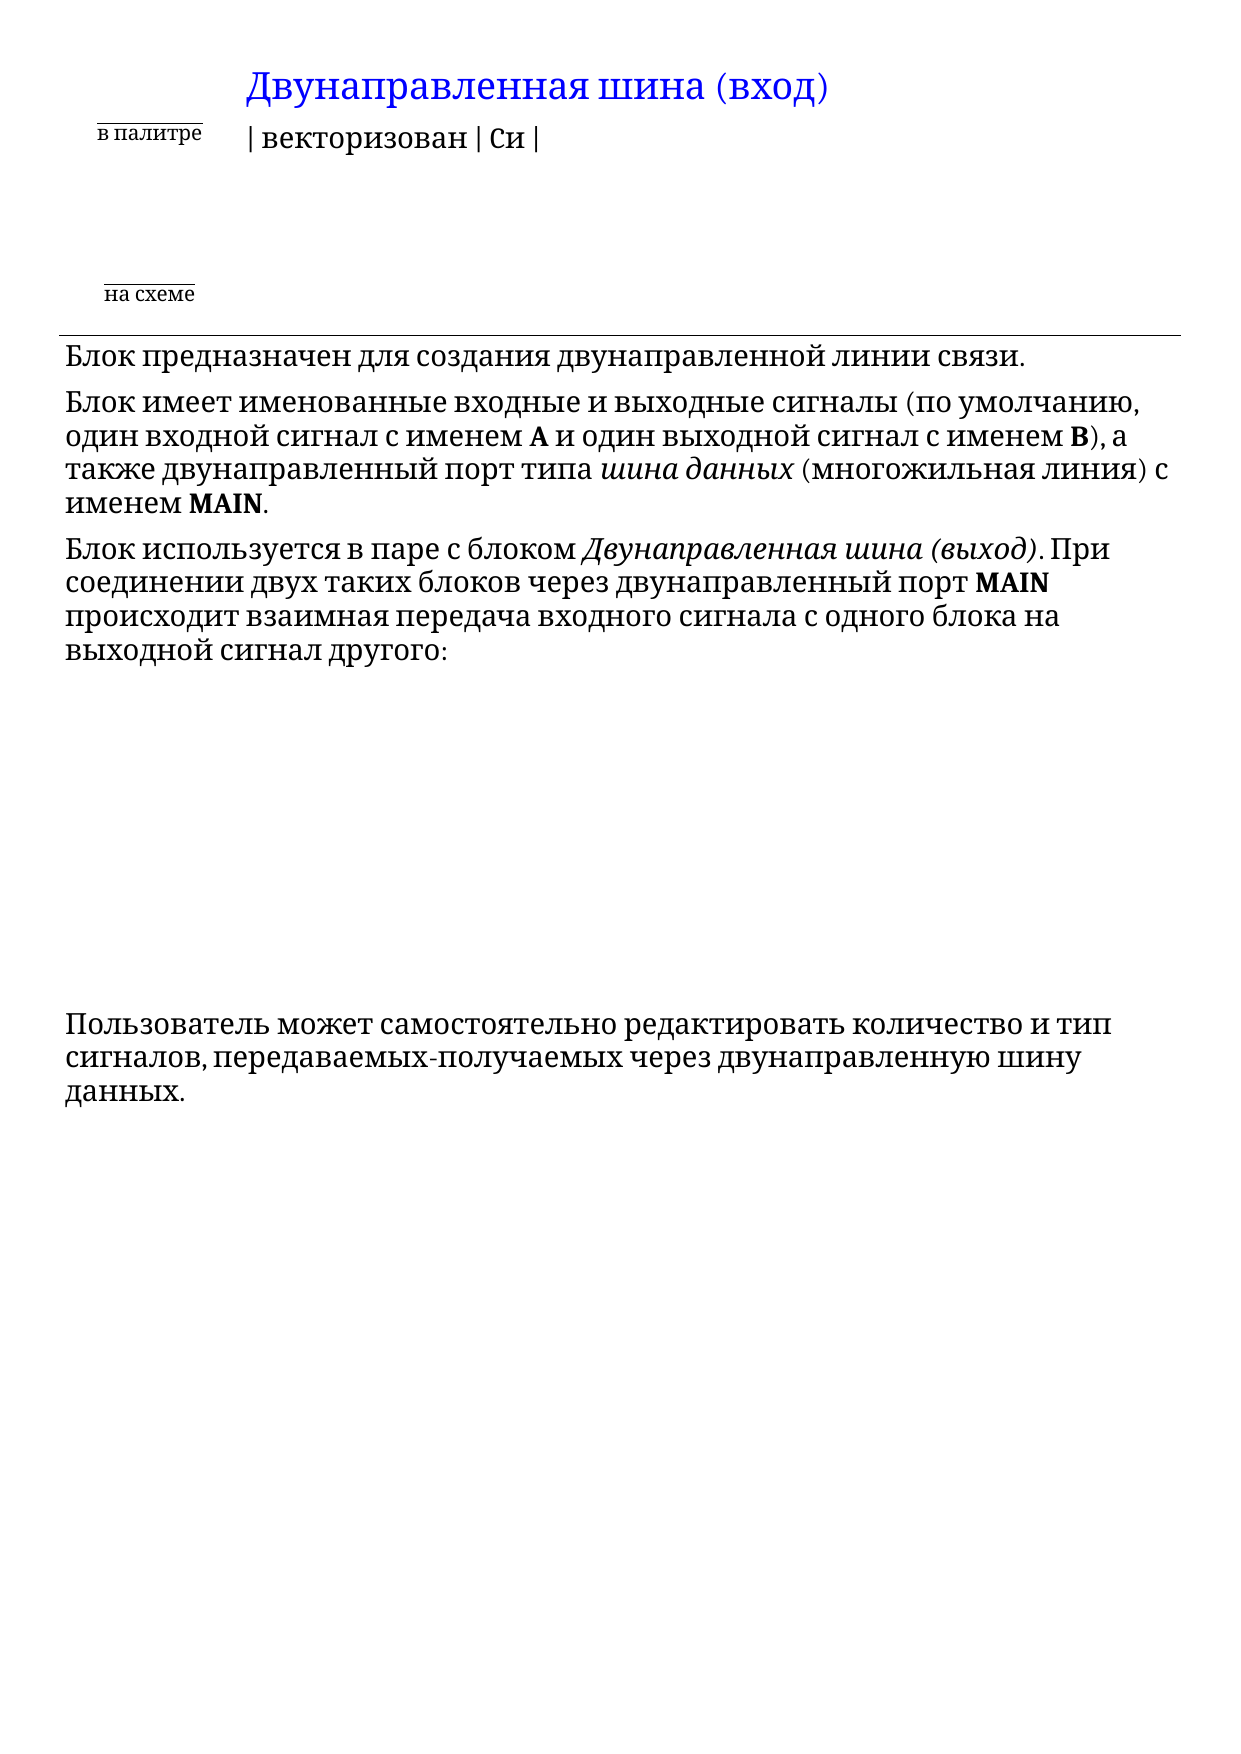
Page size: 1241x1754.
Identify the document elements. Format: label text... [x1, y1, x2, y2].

table_cell Блок предназначен для создания двунаправленной линии связи. Блок имеет именованные входные и выходные сигналы (по умолчанию, один входной сигнал с именем A и один выходной сигнал с именем B), а также двунаправленный порт типа шина данных (многожильная линия) с именем MAIN. Блок используется в паре с блоком Двунаправленная шина (выход). При соединении двух таких блоков через двунаправленный порт MAIN происходит взаимная передача входного сигнала с одного блока на выходной сигнал другого: Пользователь может самостоятельно редактировать количество и тип сигналов, передаваемых-получаемых через двунаправленную шину данных. [59, 336, 1181, 1127]
table_cell [240, 277, 1181, 334]
table_cell | векторизован | Cи | [240, 116, 1181, 173]
table_cell [240, 174, 1181, 277]
table_header Двунаправленная шина (вход) [240, 59, 1181, 116]
table_cell в палитре [59, 116, 240, 173]
table_cell [59, 174, 240, 277]
table_header [59, 59, 240, 116]
table_cell на схеме [59, 277, 240, 334]
